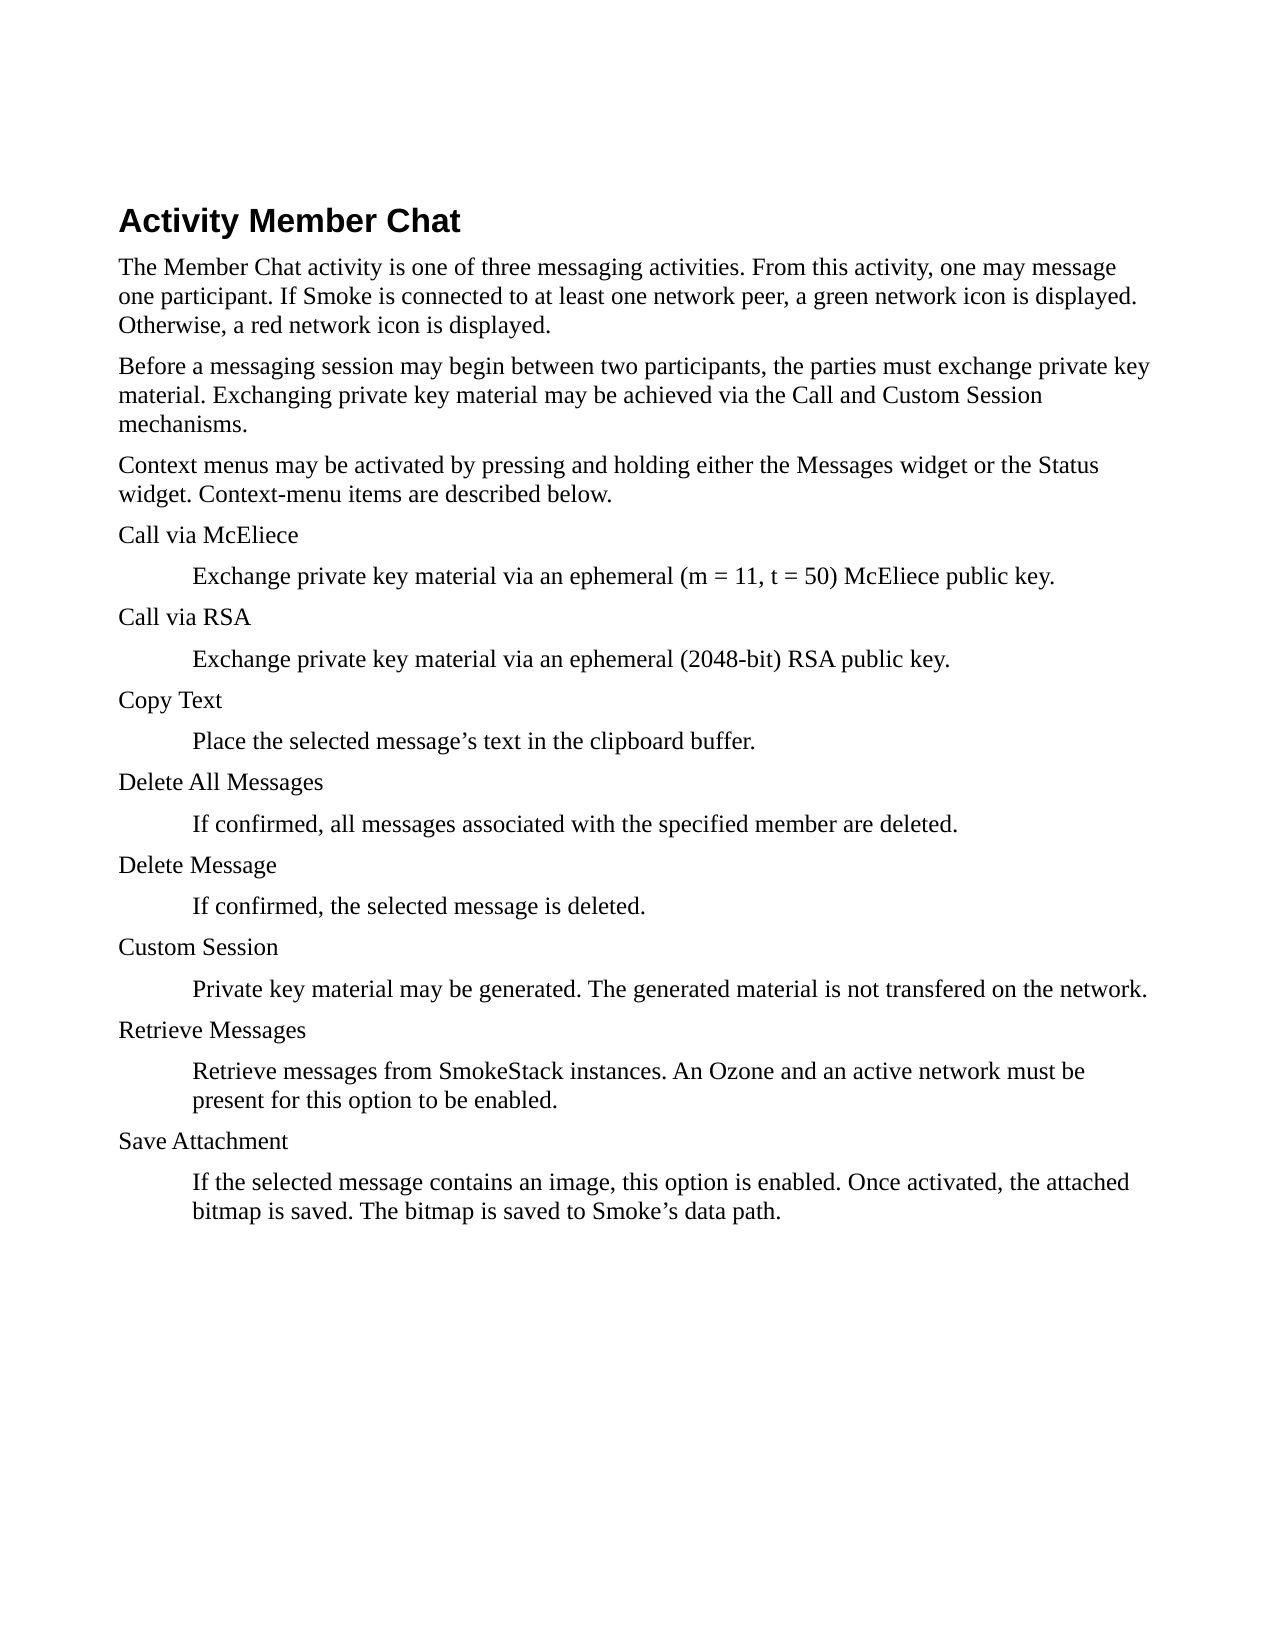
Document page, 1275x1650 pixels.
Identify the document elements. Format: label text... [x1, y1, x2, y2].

text Retrieve messages from SmokeStack instances. An Ozone and an active network must be present for this option to be enabled. [192, 1056, 1157, 1114]
text Context menus may be activated by pressing and holding either the Messages widget or the Status widget. Context-menu items are described below. [118, 450, 1157, 507]
text If confirmed, the selected message is deleted. [118, 891, 1157, 920]
text Delete All Messages [118, 767, 1157, 796]
text Copy Text [118, 685, 1157, 714]
text Custom Session [118, 932, 1157, 961]
text Before a messaging session may begin between two participants, the parties must exchange private key material. Exchanging private key material may be achieved via the Call and Custom Session mechanisms. [118, 351, 1157, 437]
text The Member Chat activity is one of three messaging activities. From this activity, one may message one participant. If Smoke is connected to at least one network peer, a green network icon is displayed. Otherwise, a red network icon is displayed. [118, 252, 1157, 339]
text Retrieve Messages [118, 1015, 1157, 1044]
text If confirmed, all messages associated with the specified member are deleted. [118, 809, 1157, 837]
text Delete Message [118, 850, 1157, 879]
text Exchange private key material via an ephemeral (2048-bit) RSA public key. [118, 644, 1157, 672]
text If the selected message contains an image, this option is enabled. Once activated, the attached bitmap is saved. The bitmap is saved to Smoke’s data path. [118, 1167, 1157, 1225]
text Place the selected message’s text in the clipboard buffer. [118, 726, 1157, 755]
text Call via RSA [118, 602, 1157, 631]
text Exchange private key material via an ephemeral (m = 11, t = 50) McEliece public key. [118, 561, 1157, 590]
subtitle Activity Member Chat [118, 201, 1157, 240]
text Call via McEliece [118, 520, 1157, 549]
text Save Attachment [118, 1126, 1157, 1155]
text Private key material may be generated. The generated material is not transfered on the network. [192, 974, 1157, 1002]
